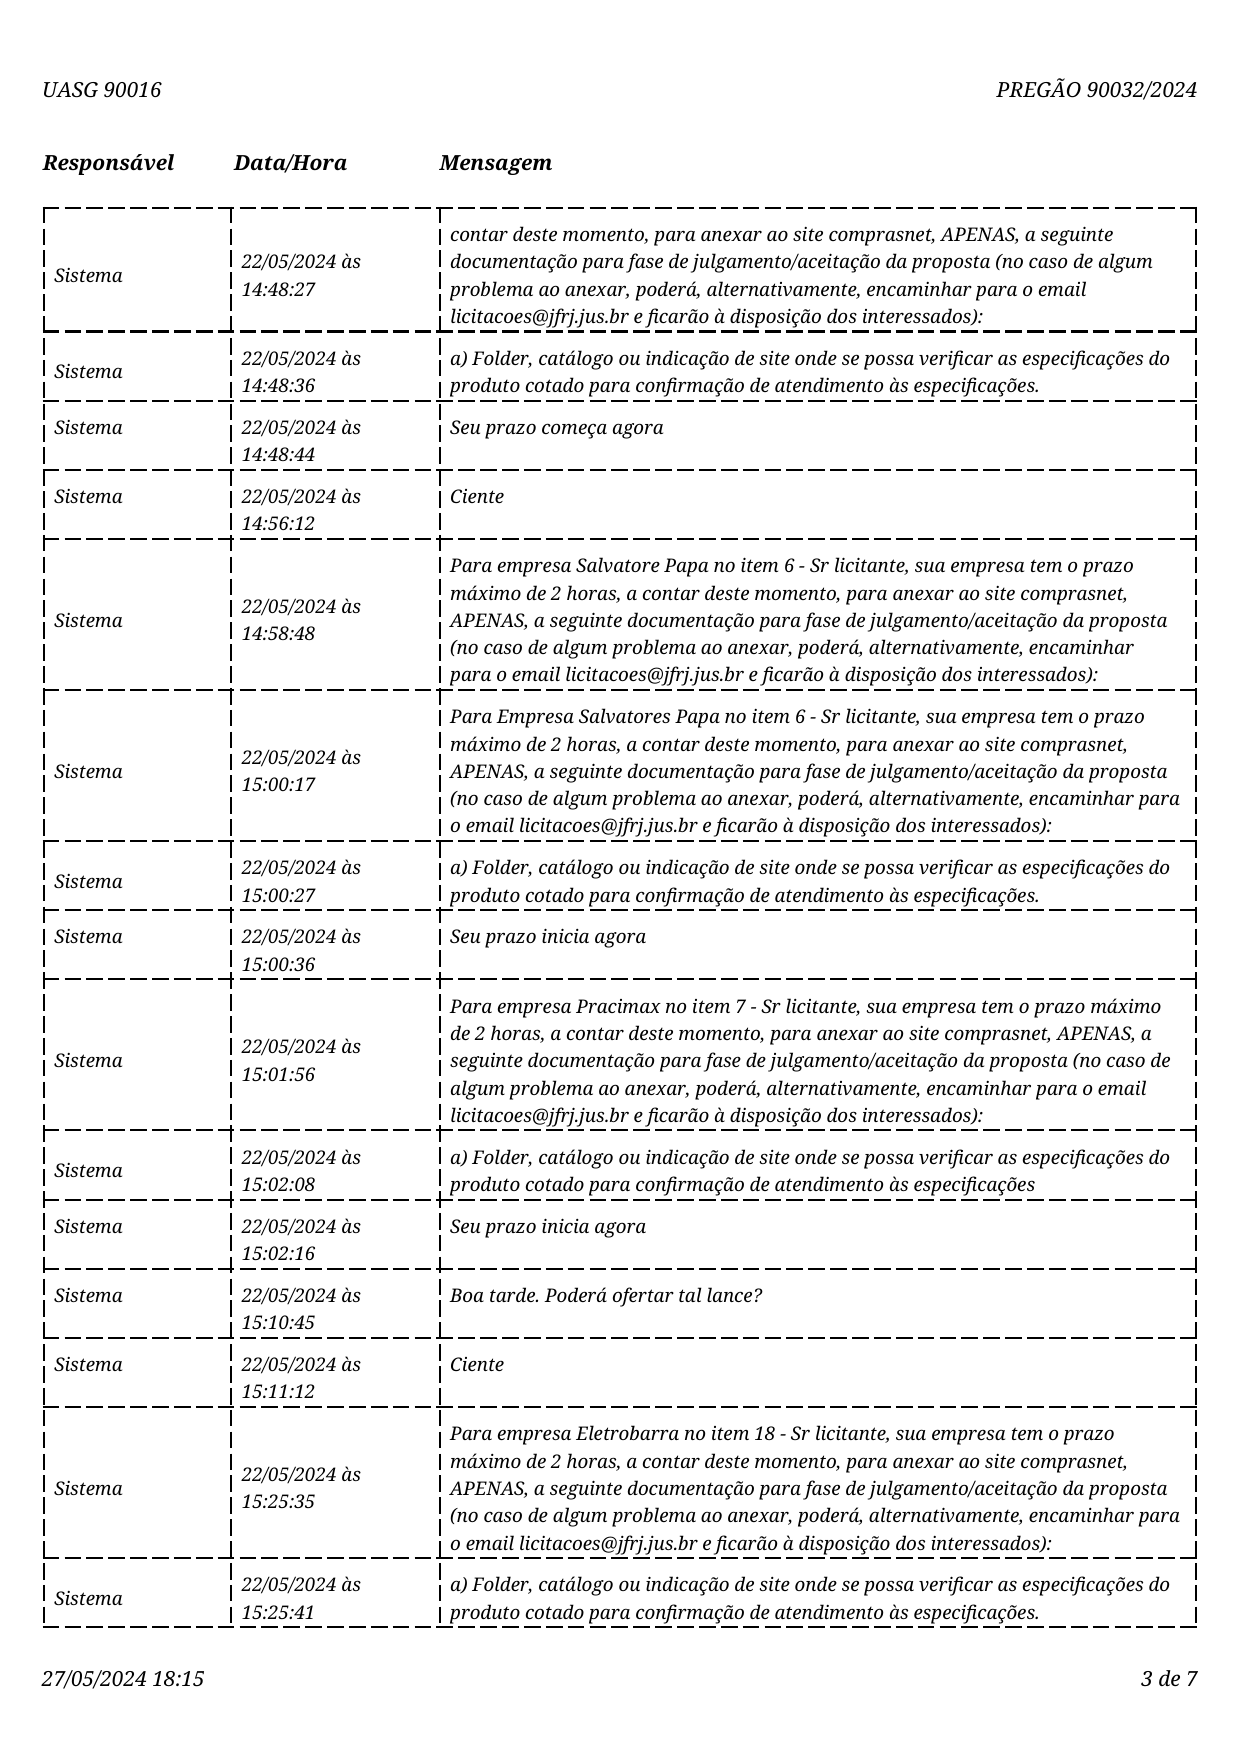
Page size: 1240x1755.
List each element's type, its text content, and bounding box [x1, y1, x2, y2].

table_cell Sistema [44, 400, 231, 469]
table_cell 22/05/2024 às 15:00:36 [231, 909, 439, 978]
table_cell a) Folder, catálogo ou indicação de site onde se possa verificar as especificações do produto cotado para confirmação de atendimento às especificações. [440, 840, 1196, 909]
table_cell Para Empresa Salvatores Papa no item 6 - Sr licitante, sua empresa tem o prazo máximo de 2 horas, a contar deste momento, para anexar ao site comprasnet, APENAS, a seguinte documentação para fase de julgamento/aceitação da proposta (no caso de algum problema ao anexar, poderá, alternativamente, encaminhar para o email licitacoes@jfrj.jus.br e ficarão à disposição dos interessados): [440, 689, 1196, 840]
table_cell Sistema [44, 1406, 231, 1557]
table_cell Sistema [44, 330, 231, 399]
table_cell Ciente [440, 469, 1196, 538]
table_cell Seu prazo inicia agora [440, 909, 1196, 978]
table_cell 22/05/2024 às 15:00:27 [231, 840, 439, 909]
table_cell 22/05/2024 às 15:25:35 [231, 1406, 439, 1557]
table_cell Seu prazo inicia agora [440, 1199, 1196, 1268]
table_cell 22/05/2024 às 14:56:12 [231, 469, 439, 538]
table_cell Para empresa Eletrobarra no item 18 - Sr licitante, sua empresa tem o prazo máximo de 2 horas, a contar deste momento, para anexar ao site comprasnet, APENAS, a seguinte documentação para fase de julgamento/aceitação da proposta (no caso de algum problema ao anexar, poderá, alternativamente, encaminhar para o email licitacoes@jfrj.jus.br e ficarão à disposição dos interessados): [440, 1406, 1196, 1557]
table_cell 22/05/2024 às 15:01:56 [231, 978, 439, 1129]
table_cell Sistema [44, 978, 231, 1129]
table_cell 22/05/2024 às 14:48:44 [231, 400, 439, 469]
table_cell 22/05/2024 às 15:02:08 [231, 1129, 439, 1198]
table_cell 22/05/2024 às 15:10:45 [231, 1268, 439, 1337]
table_cell Sistema [44, 840, 231, 909]
table_header contar deste momento, para anexar ao site comprasnet, APENAS, a seguinte documentação para fase de julgamento/aceitação da proposta (no caso de algum problema ao anexar, poderá, alternativamente, encaminhar para o email licitacoes@jfrj.jus.br e ficarão à disposição dos interessados): [440, 207, 1196, 330]
table_cell Sistema [44, 1337, 231, 1406]
table_cell Sistema [44, 909, 231, 978]
table_cell 22/05/2024 às 15:11:12 [231, 1337, 439, 1406]
table_cell a) Folder, catálogo ou indicação de site onde se possa verificar as especificações do produto cotado para confirmação de atendimento às especificações [440, 1129, 1196, 1198]
table_cell Sistema [44, 1199, 231, 1268]
table_cell 22/05/2024 às 14:58:48 [231, 538, 439, 689]
table_cell Para empresa Pracimax no item 7 - Sr licitante, sua empresa tem o prazo máximo de 2 horas, a contar deste momento, para anexar ao site comprasnet, APENAS, a seguinte documentação para fase de julgamento/aceitação da proposta (no caso de algum problema ao anexar, poderá, alternativamente, encaminhar para o email licitacoes@jfrj.jus.br e ficarão à disposição dos interessados): [440, 978, 1196, 1129]
table_cell 22/05/2024 às 15:00:17 [231, 689, 439, 840]
table_header 22/05/2024 às 14:48:27 [231, 207, 439, 330]
table_header Sistema [44, 207, 231, 330]
table_cell Ciente [440, 1337, 1196, 1406]
table_cell Sistema [44, 1129, 231, 1198]
table_cell Sistema [44, 538, 231, 689]
table_cell a) Folder, catálogo ou indicação de site onde se possa verificar as especificações do produto cotado para confirmação de atendimento às especificações. [440, 1557, 1196, 1626]
table_cell Sistema [44, 1268, 231, 1337]
table_cell Sistema [44, 1557, 231, 1626]
table_cell 22/05/2024 às 15:02:16 [231, 1199, 439, 1268]
table_cell Sistema [44, 689, 231, 840]
table_cell Sistema [44, 469, 231, 538]
table_cell a) Folder, catálogo ou indicação de site onde se possa verificar as especificações do produto cotado para confirmação de atendimento às especificações. [440, 330, 1196, 399]
table_cell 22/05/2024 às 14:48:36 [231, 330, 439, 399]
table_cell Para empresa Salvatore Papa no item 6 - Sr licitante, sua empresa tem o prazo máximo de 2 horas, a contar deste momento, para anexar ao site comprasnet, APENAS, a seguinte documentação para fase de julgamento/aceitação da proposta (no caso de algum problema ao anexar, poderá, alternativamente, encaminhar para o email licitacoes@jfrj.jus.br e ficarão à disposição dos interessados): [440, 538, 1196, 689]
table_cell 22/05/2024 às 15:25:41 [231, 1557, 439, 1626]
table_cell Boa tarde. Poderá ofertar tal lance? [440, 1268, 1196, 1337]
table_cell Seu prazo começa agora [440, 400, 1196, 469]
